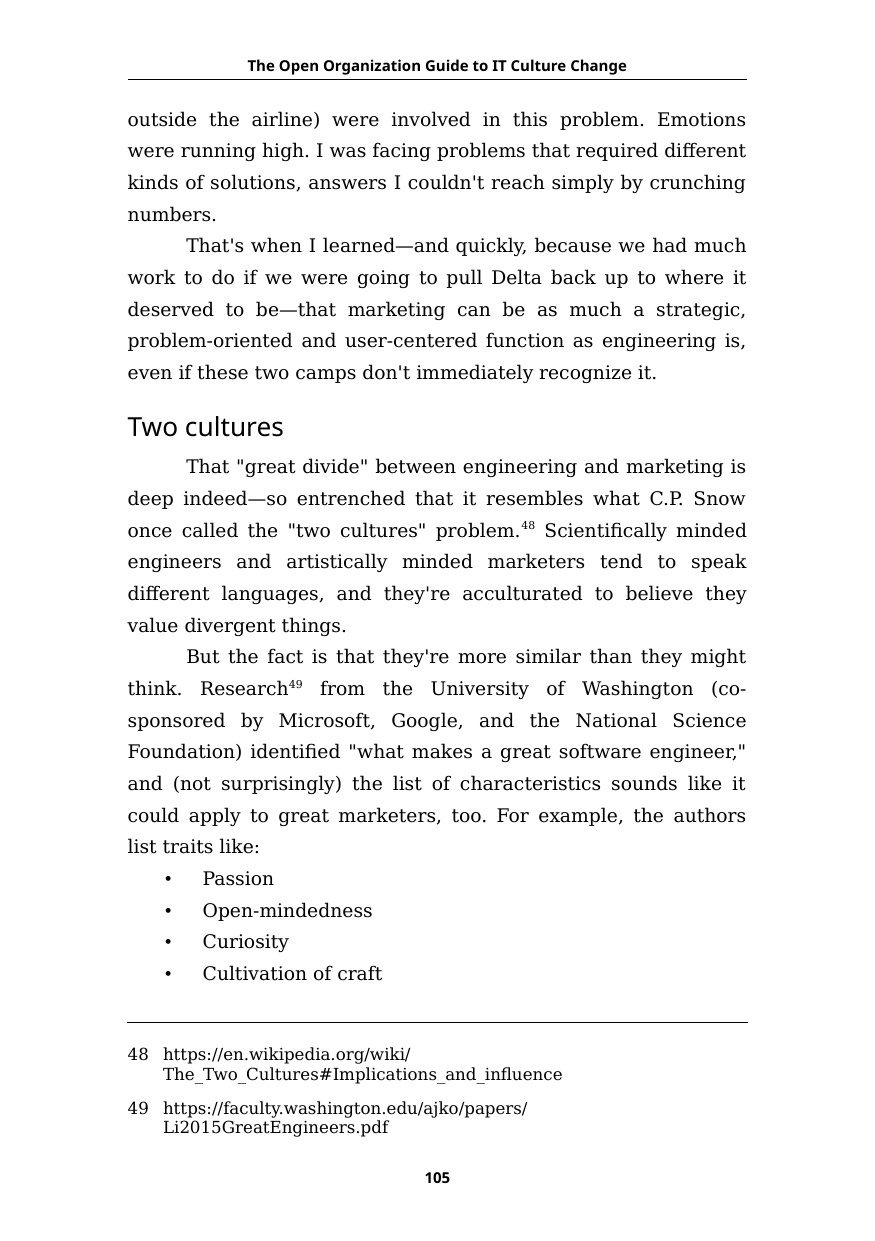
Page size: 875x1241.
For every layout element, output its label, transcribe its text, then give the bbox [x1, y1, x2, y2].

text But the fact is that they're more similar than they might think. Research from the University of Washington (co-sponsored by Microsoft, Google, and the National Science Foundation) identified "what makes a great software engineer," and (not surprisingly) the list of characteristics sounds like it could apply to great marketers, too. For example, the authors list traits like: [127, 647, 747, 858]
list Curiosity [165, 932, 747, 953]
text That's when I learned—and quickly, because we had much work to do if we were going to pull Delta back up to where it deserved to be—that marketing can be as much a strategic, problem-oriented and user-centered function as engineering is, even if these two camps don't immediately recognize it. [127, 235, 747, 384]
text https://faculty.washington.edu/ajko/papers/Li2015GreatEngineers.pdf [127, 1099, 747, 1138]
list Passion [165, 868, 747, 890]
text That "great divide" between engineering and marketing is deep indeed—so entrenched that it resembles what C.P. Snow once called the "two cultures" problem. Scientifically minded engineers and artistically minded marketers tend to speak different languages, and they're acculturated to believe they value divergent things. [127, 457, 747, 637]
text outside the airline) were involved in this problem. Emotions were running high. I was facing problems that required different kinds of solutions, answers I couldn't reach simply by crunching numbers. [127, 109, 747, 226]
text https://en.wikipedia.org/wiki/The_Two_Cultures#Implications_and_influence [127, 1045, 747, 1084]
list Cultivation of craft [165, 963, 747, 985]
list Open-mindedness [165, 900, 747, 922]
subtitle Two cultures [127, 408, 747, 444]
